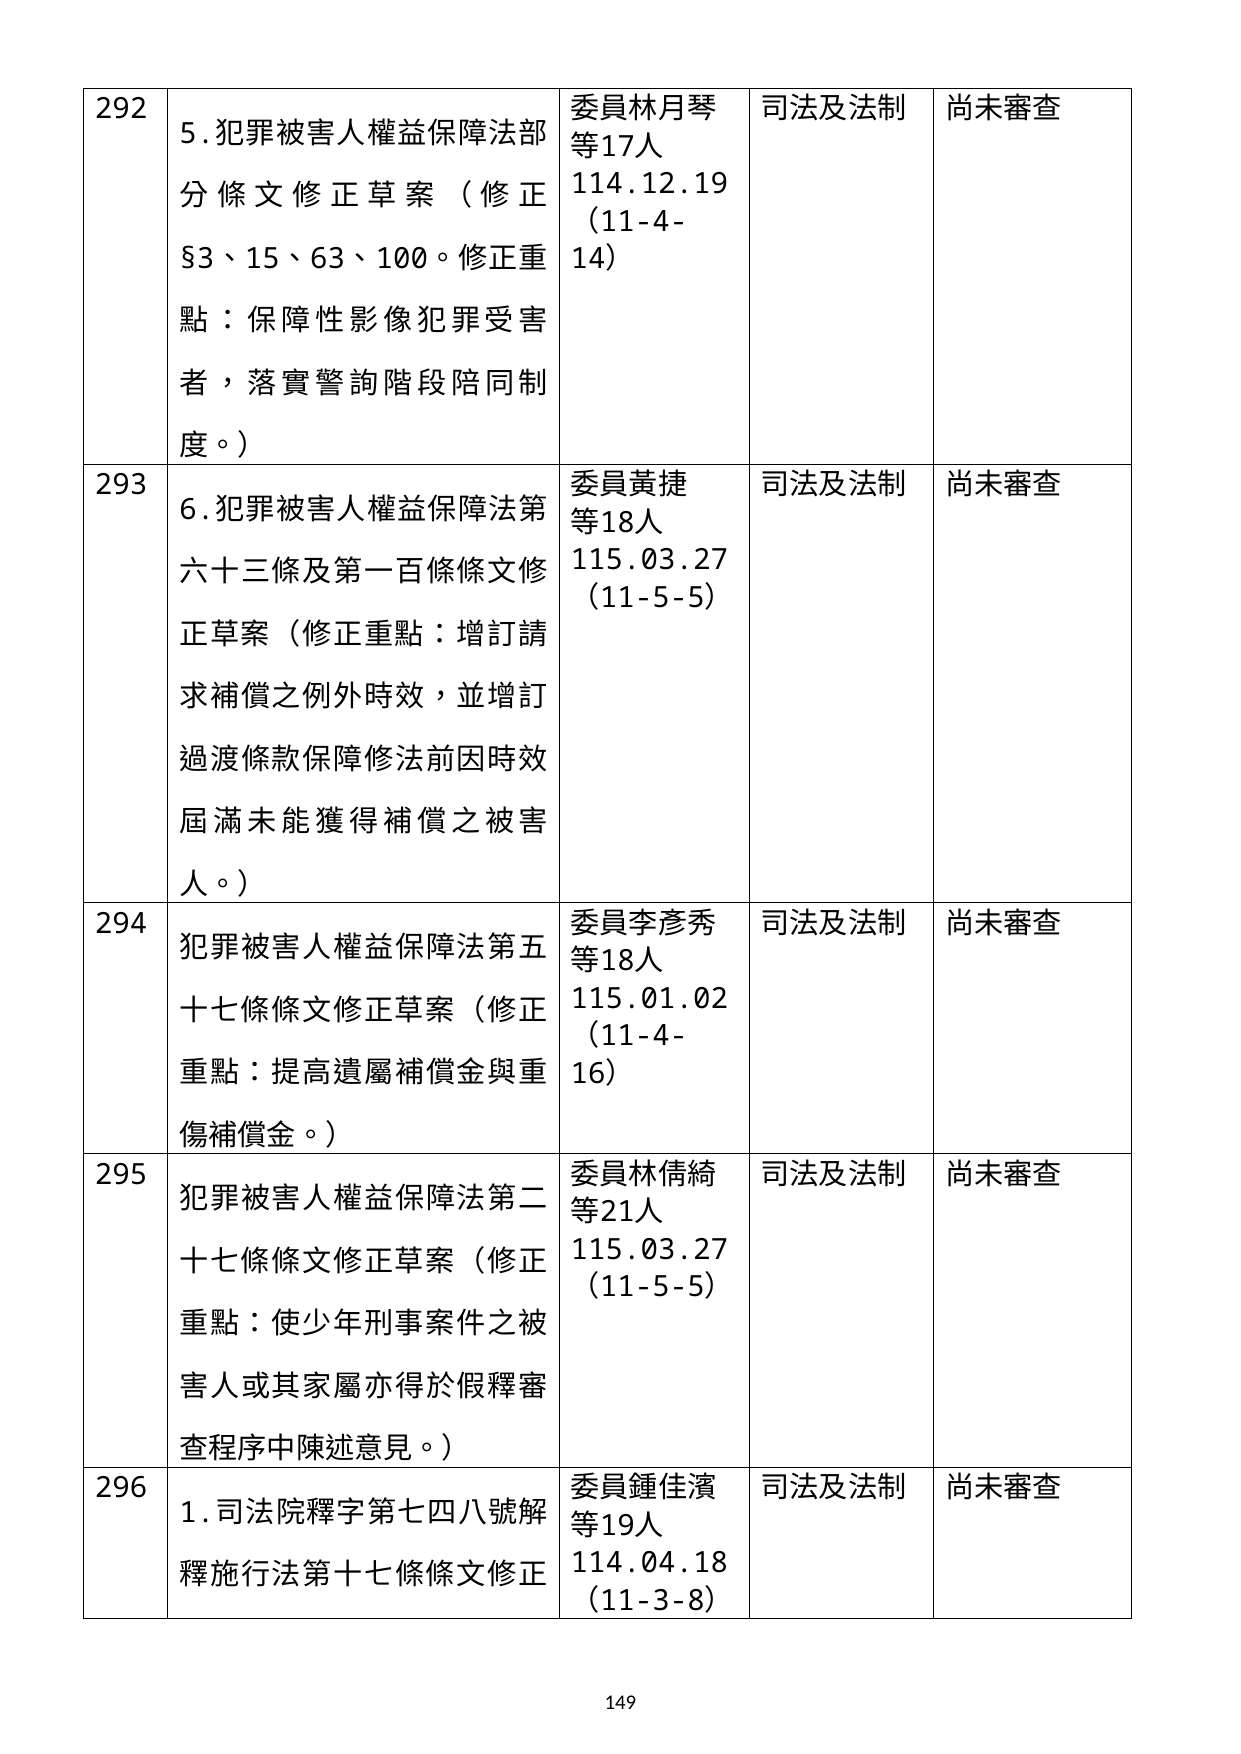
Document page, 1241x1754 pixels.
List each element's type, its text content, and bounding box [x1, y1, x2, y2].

table_cell 尚未審查 [934, 903, 1131, 1153]
table_cell 294 [84, 903, 167, 1153]
table_cell 6.犯罪被害人權益保障法第六十三條及第一百條條文修正草案（修正重點：增訂請求補償之例外時效，並增訂過渡條款保障修法前因時效屆滿未能獲得補償之被害人。） [168, 465, 559, 902]
table_cell 委員林倩綺 等21人 115.03.27 （11-5-5） [560, 1154, 749, 1467]
table_cell 委員黃捷 等18人 115.03.27 （11-5-5） [560, 465, 749, 902]
table_cell 295 [84, 1154, 167, 1467]
table_cell 犯罪被害人權益保障法第二十七條條文修正草案（修正重點：使少年刑事案件之被害人或其家屬亦得於假釋審查程序中陳述意見。） [168, 1154, 559, 1467]
table_cell 司法及法制 [750, 903, 933, 1153]
table_cell 司法及法制 [750, 89, 933, 464]
table_cell 委員李彥秀 等18人 115.01.02 （11-4-16） [560, 903, 749, 1153]
table_cell 司法及法制 [750, 1154, 933, 1467]
table_cell 尚未審查 [934, 89, 1131, 464]
table_cell 296 [84, 1468, 167, 1618]
table_cell 292 [84, 89, 167, 464]
table_cell 293 [84, 465, 167, 902]
table_cell 司法及法制 [750, 465, 933, 902]
table_cell 委員林月琴 等17人 114.12.19 （11-4-14） [560, 89, 749, 464]
table_cell 1.司法院釋字第七四八號解釋施行法第十七條條文修正 [168, 1468, 559, 1618]
table_cell 尚未審查 [934, 465, 1131, 902]
table_cell 司法及法制 [750, 1468, 933, 1618]
table_cell 5.犯罪被害人權益保障法部分條文修正草案（修正§3、15、63、100。修正重點：保障性影像犯罪受害者，落實警詢階段陪同制度。） [168, 89, 559, 464]
table_cell 尚未審查 [934, 1468, 1131, 1618]
table_cell 犯罪被害人權益保障法第五十七條條文修正草案（修正重點：提高遺屬補償金與重傷補償金。） [168, 903, 559, 1153]
table_cell 委員鍾佳濱 等19人 114.04.18 （11-3-8） [560, 1468, 749, 1618]
table_cell 尚未審查 [934, 1154, 1131, 1467]
